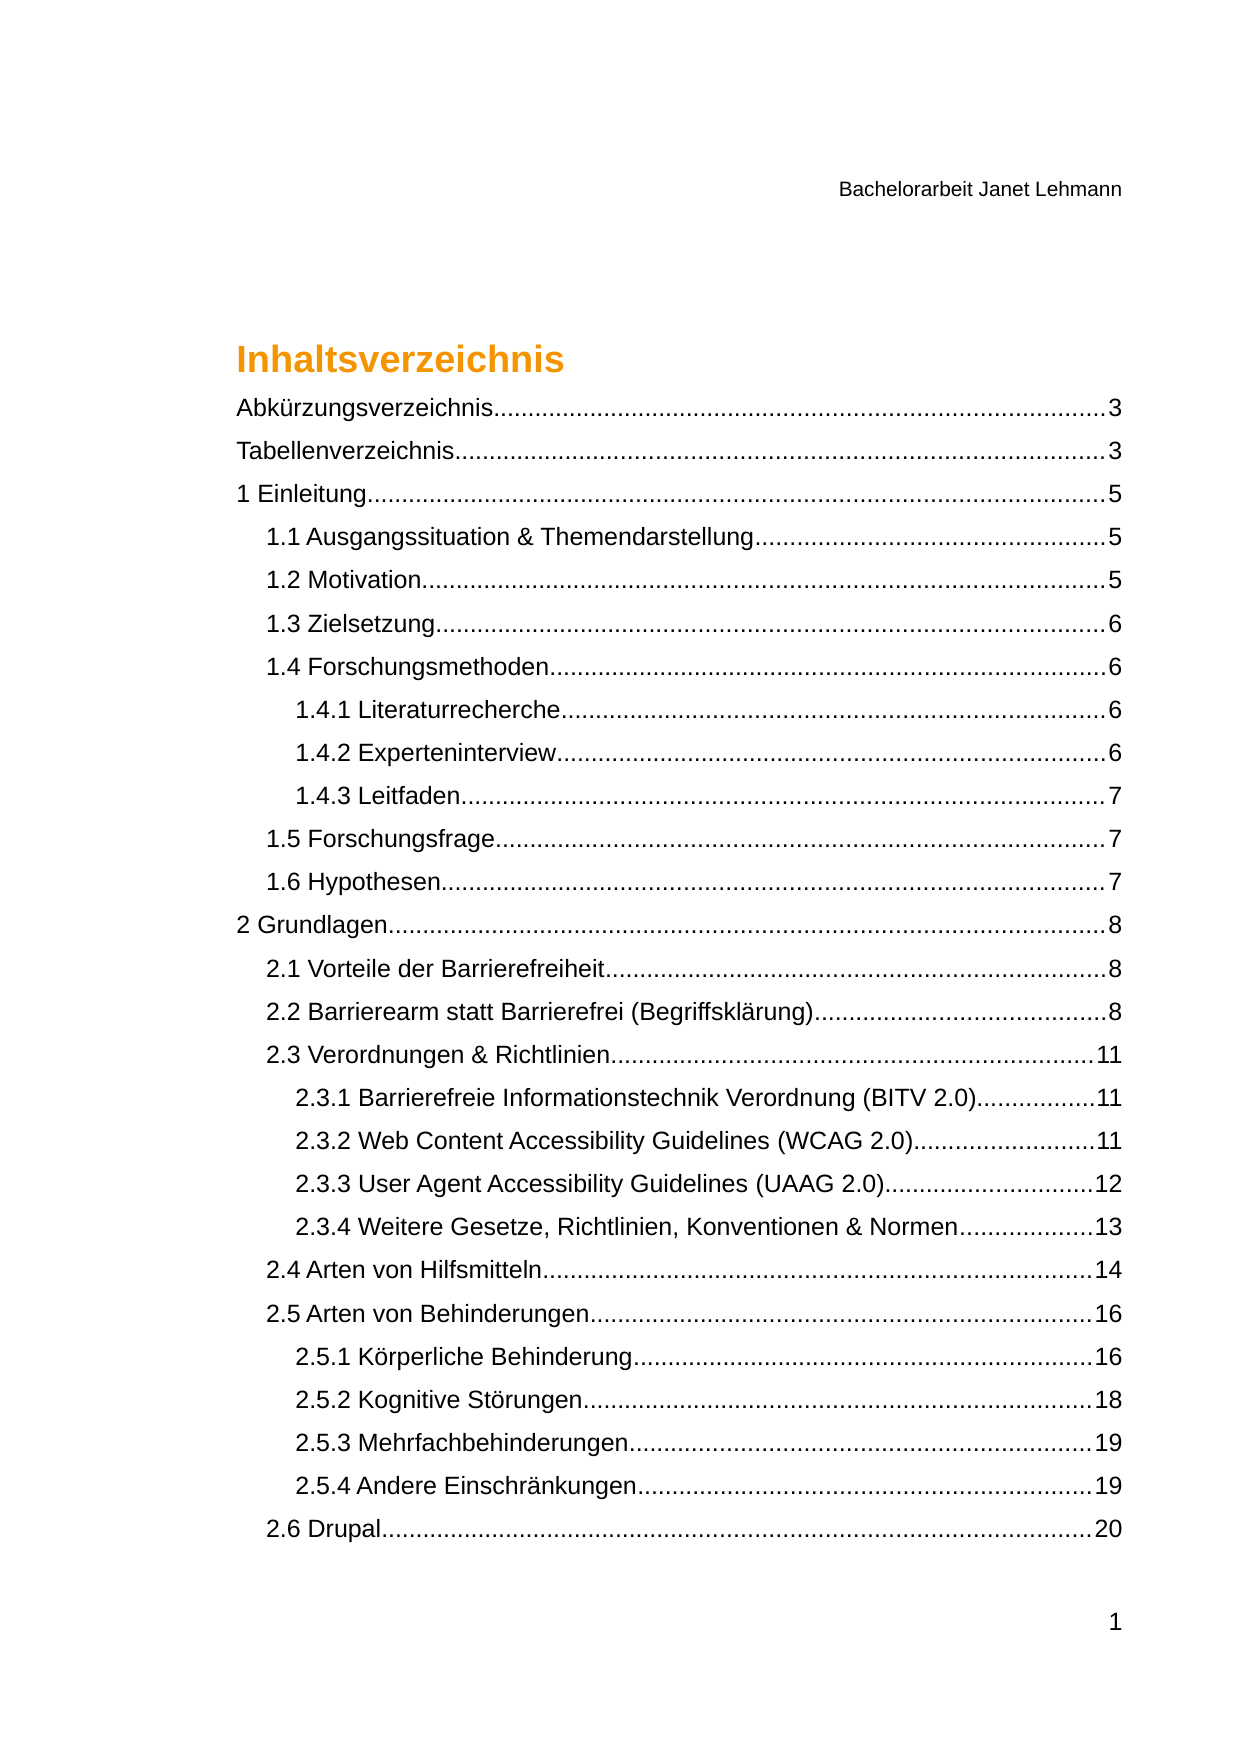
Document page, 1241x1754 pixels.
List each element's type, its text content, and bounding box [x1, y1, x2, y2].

text 2.3.4 Weitere Gesetze, Richtlinien, Konventionen & Normen 13 [295, 1212, 1122, 1241]
text 1.4.2 Experteninterview 6 [295, 738, 1122, 767]
text 1.6 Hypothesen 7 [266, 867, 1122, 896]
text 1.4.3 Leitfaden 7 [295, 781, 1122, 810]
text 2 Grundlagen 8 [236, 910, 1122, 939]
text Tabellenverzeichnis 3 [236, 436, 1122, 465]
text 1.4 Forschungsmethoden 6 [266, 652, 1122, 680]
text 1.2 Motivation 5 [266, 565, 1122, 594]
text 2.6 Drupal 20 [266, 1514, 1122, 1543]
text 1 Einleitung 5 [236, 479, 1122, 508]
text 2.3 Verordnungen & Richtlinien 11 [266, 1040, 1122, 1068]
text 2.4 Arten von Hilfsmitteln 14 [266, 1255, 1122, 1284]
text 1.4.1 Literaturrecherche 6 [295, 695, 1122, 723]
text 2.1 Vorteile der Barrierefreiheit 8 [266, 953, 1122, 982]
text 2.3.1 Barrierefreie Informationstechnik Verordnung (BITV 2.0) 11 [295, 1083, 1122, 1112]
text 2.5.1 Körperliche Behinderung 16 [295, 1342, 1122, 1370]
text 1.1 Ausgangssituation & Themendarstellung 5 [266, 522, 1122, 551]
text 2.5 Arten von Behinderungen 16 [266, 1298, 1122, 1327]
text 2.3.3 User Agent Accessibility Guidelines (UAAG 2.0) 12 [295, 1169, 1122, 1198]
text Abkürzungsverzeichnis 3 [236, 393, 1122, 422]
text 2.5.2 Kognitive Störungen 18 [295, 1385, 1122, 1413]
subtitle Inhaltsverzeichnis [236, 337, 1122, 380]
text 1.5 Forschungsfrage 7 [266, 824, 1122, 853]
text 2.2 Barrierearm statt Barrierefrei (Begriffsklärung) 8 [266, 997, 1122, 1025]
text 2.3.2 Web Content Accessibility Guidelines (WCAG 2.0) 11 [295, 1126, 1122, 1155]
text 1.3 Zielsetzung 6 [266, 608, 1122, 637]
text 2.5.4 Andere Einschränkungen 19 [295, 1471, 1122, 1500]
text 2.5.3 Mehrfachbehinderungen 19 [295, 1428, 1122, 1457]
